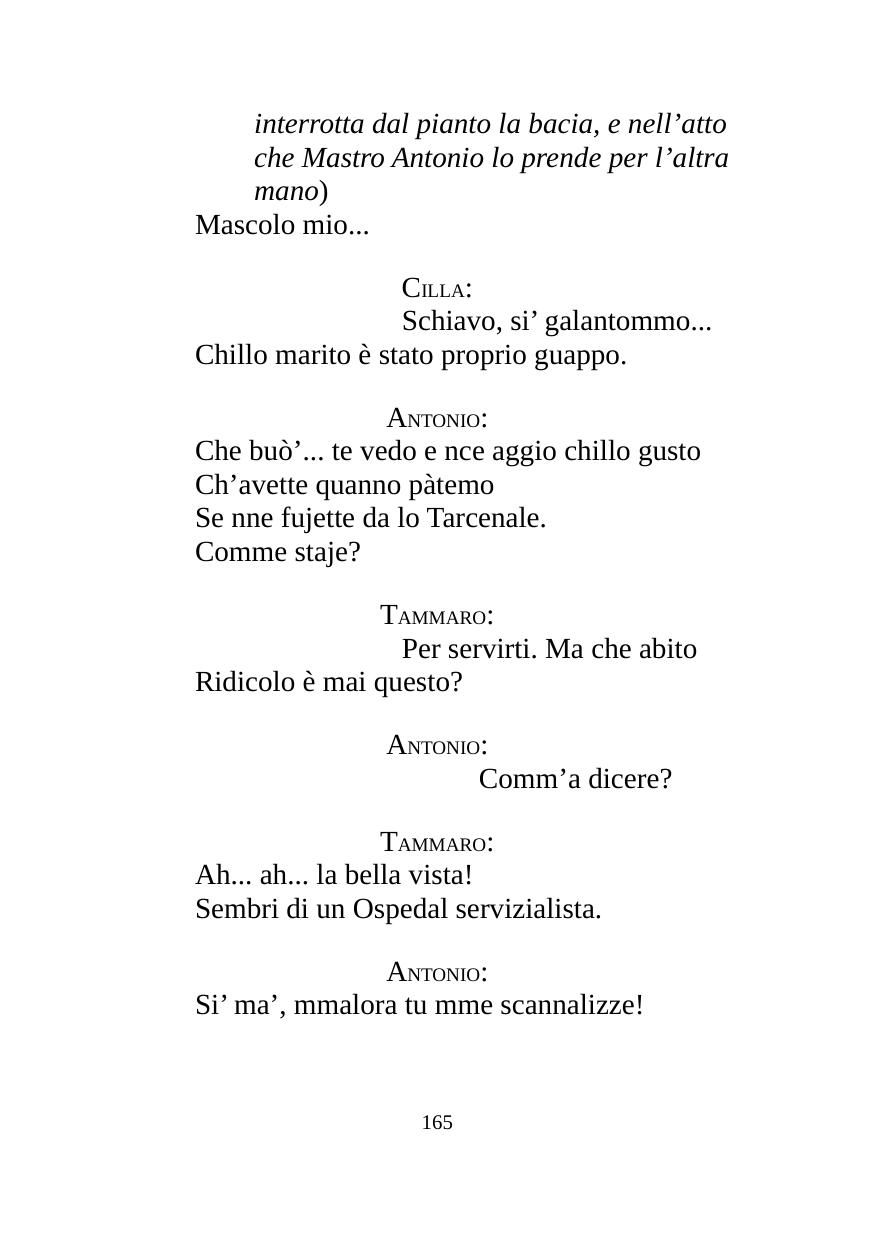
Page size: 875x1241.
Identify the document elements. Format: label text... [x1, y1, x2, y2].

text Che buò’... te vedo e nce aggio chillo gusto Ch’avette quanno pàtemo Se nne fujette da lo Tarcenale. Comme staje? [195, 433, 768, 568]
text Antonio: [106, 400, 768, 433]
text Tammaro: [106, 597, 768, 631]
text Ah... ah... la bella vista! Sembri di un Ospedal servizialista. [195, 857, 768, 924]
text interrotta dal pianto la bacia, e nell’atto che Mastro Antonio lo prende per l’altra mano) [224, 106, 768, 207]
text Cilla: [106, 270, 768, 303]
text Per servirti. Ma che abito [342, 631, 768, 664]
text Ridicolo è mai questo? [195, 664, 768, 698]
text Comm’a dicere? [416, 761, 768, 794]
text Schiavo, si’ galantommo... [342, 303, 768, 337]
text Chillo marito è stato proprio guappo. [195, 337, 768, 371]
text Antonio: [106, 727, 768, 761]
text Tammaro: [106, 824, 768, 857]
text Mascolo mio... [195, 207, 768, 240]
text Antonio: [106, 954, 768, 987]
text Si’ ma’, mmalora tu mme scannalizze! [195, 987, 768, 1021]
